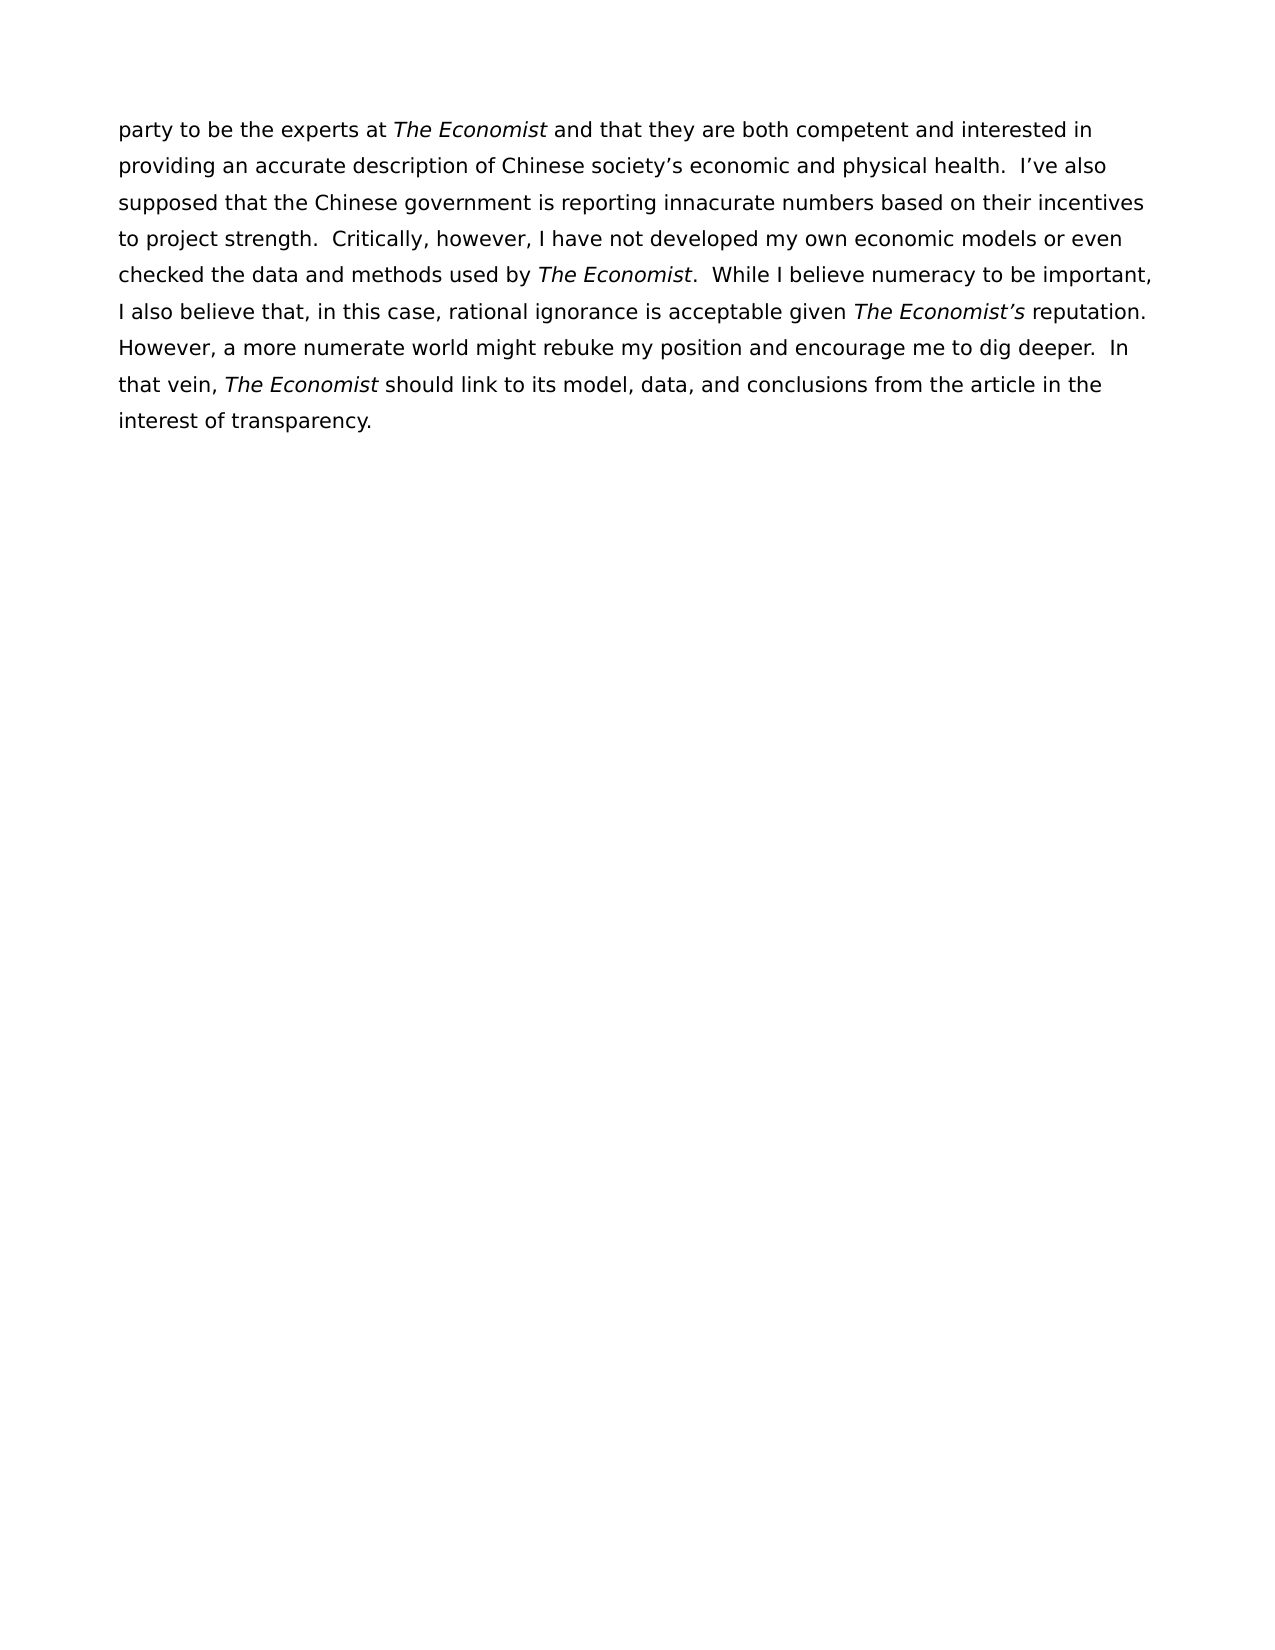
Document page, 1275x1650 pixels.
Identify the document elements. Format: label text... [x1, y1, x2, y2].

text party to be the experts at The Economist and that they are both competent and interested in providing an accurate description of Chinese society’s economic and physical health. I’ve also supposed that the Chinese government is reporting innacurate numbers based on their incentives to project strength. Critically, however, I have not developed my own economic models or even checked the data and methods used by The Economist. While I believe numeracy to be important, I also believe that, in this case, rational ignorance is acceptable given The Economist’s reputation. However, a more numerate world might rebuke my position and encourage me to dig deeper. In that vein, The Economist should link to its model, data, and conclusions from the article in the interest of transparency. [118, 118, 1157, 433]
